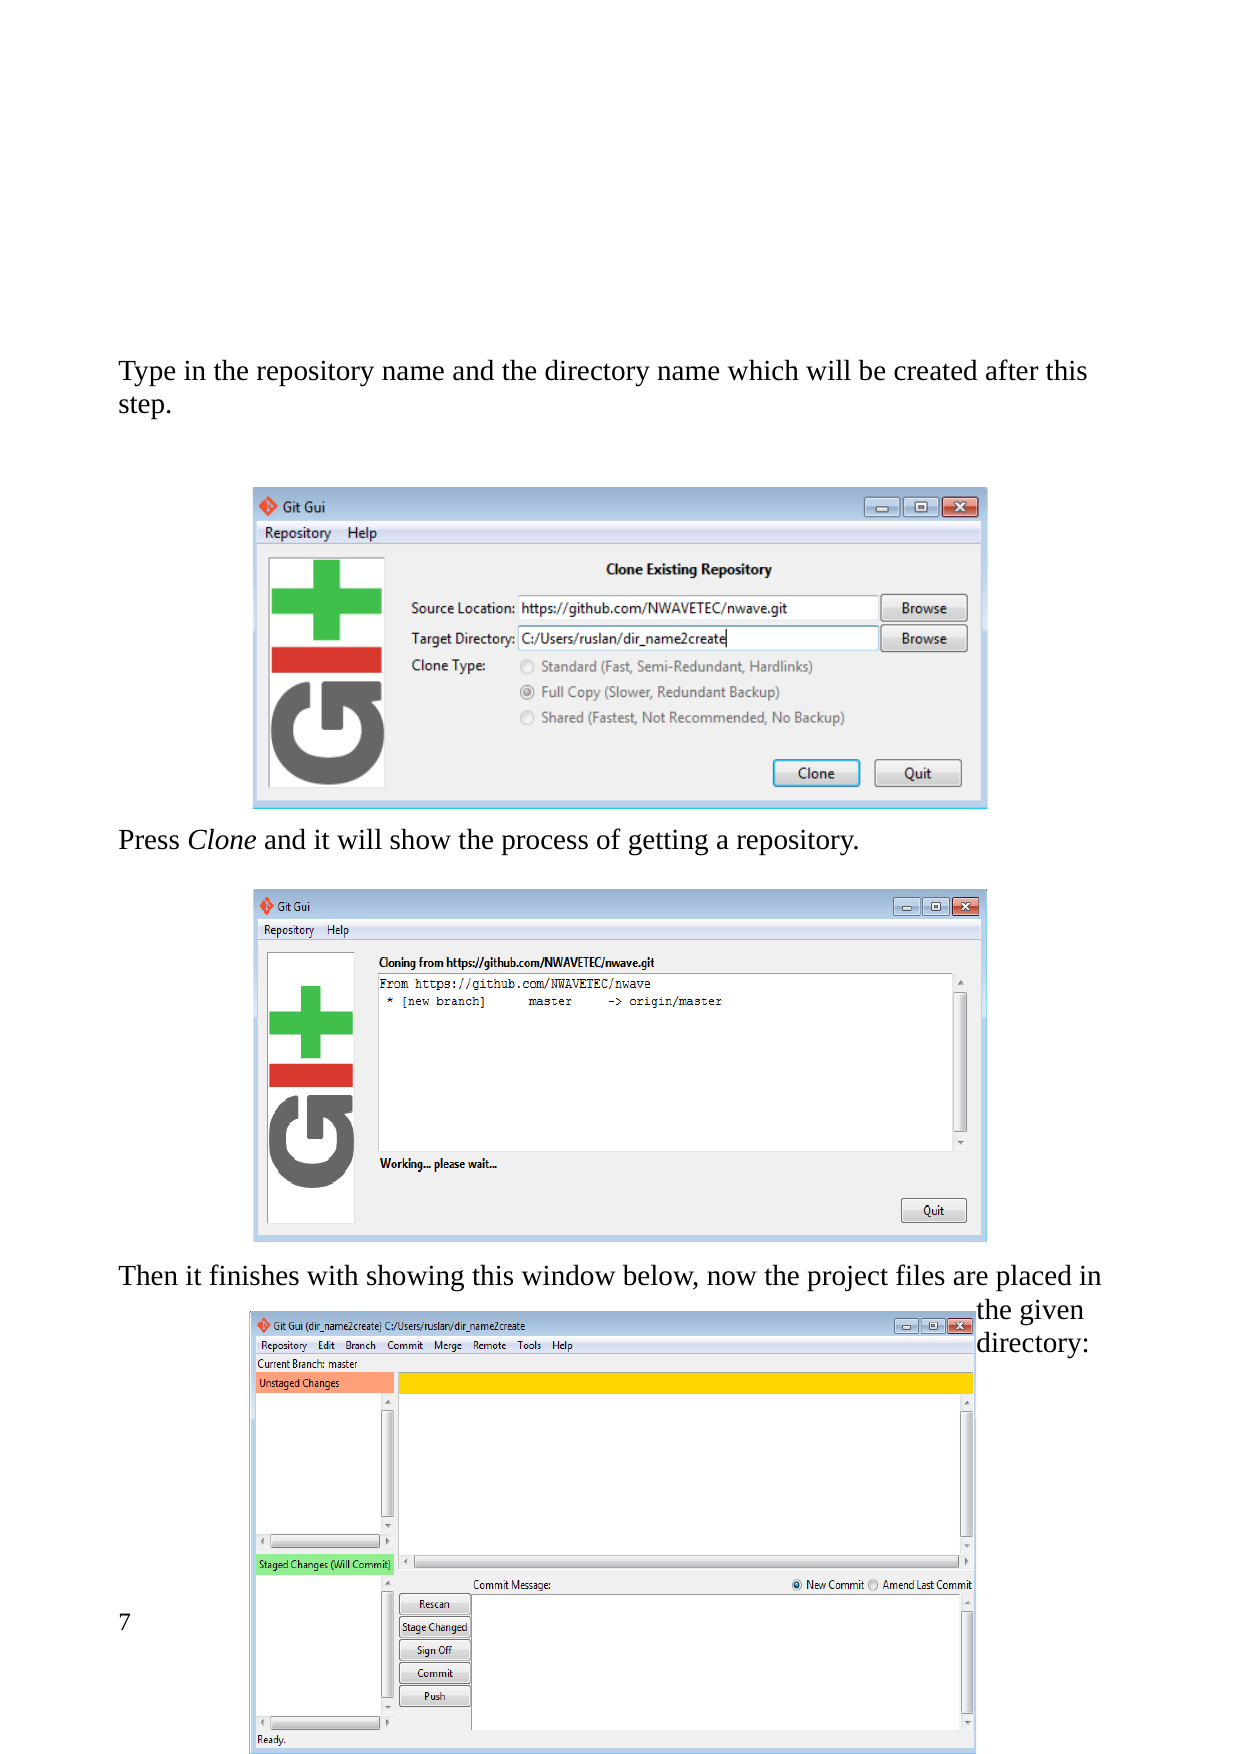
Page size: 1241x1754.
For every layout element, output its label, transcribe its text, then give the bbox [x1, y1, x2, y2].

list Then it finishes with showing this window below, now the project files are placed in the given directory: [118, 1258, 1122, 1359]
list Press Clone and it will show the process of getting a repository. [118, 822, 1122, 856]
list Type in the repository name and the directory name which will be created after this step. [118, 353, 1122, 420]
picture [249, 1311, 977, 1754]
picture [252, 487, 988, 809]
picture [253, 889, 987, 1242]
